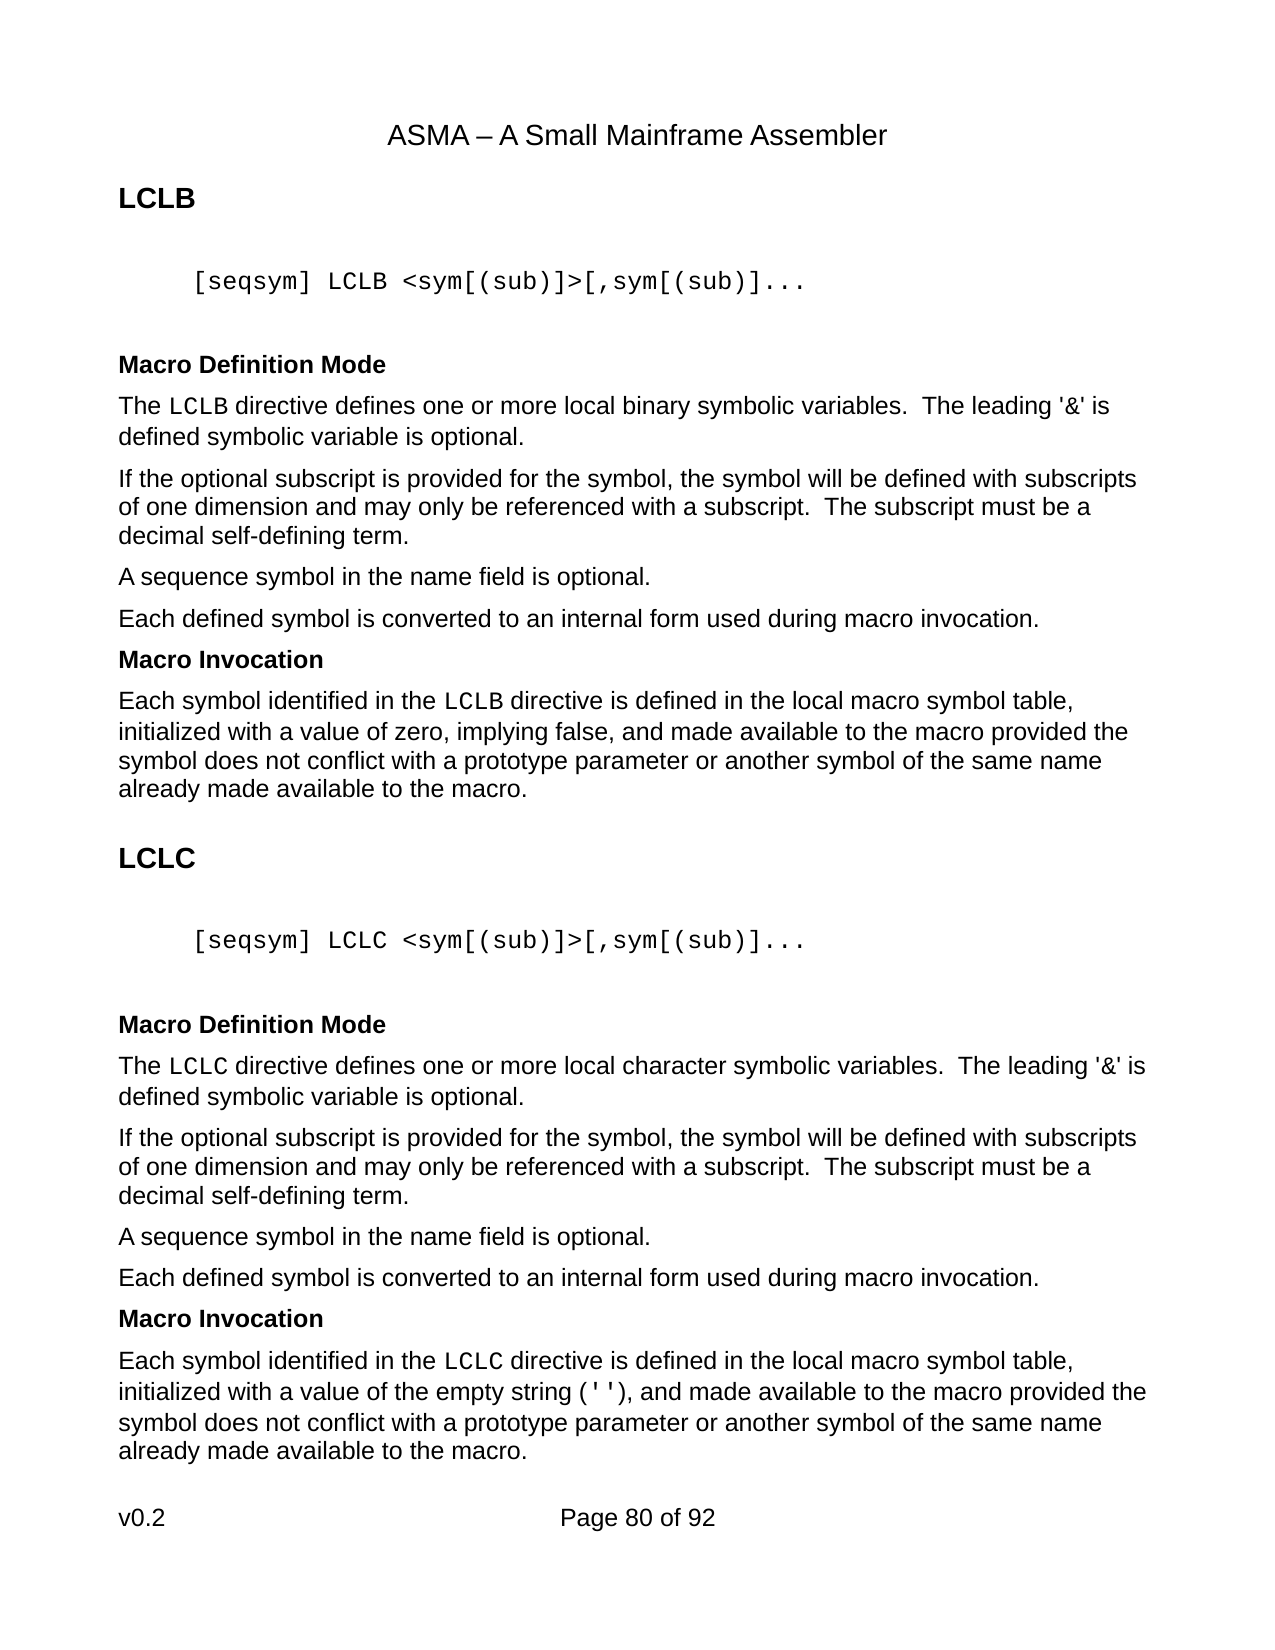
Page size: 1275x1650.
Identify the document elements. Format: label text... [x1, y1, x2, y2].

text If the optional subscript is provided for the symbol, the symbol will be defined with subscripts of one dimension and may only be referenced with a subscript. The subscript must be a decimal self-defining term. [118, 463, 1157, 550]
text The LCLC directive defines one or more local character symbolic variables. The leading '&' is defined symbolic variable is optional. [118, 1051, 1157, 1111]
text Each defined symbol is converted to an internal form used during macro invocation. [118, 1263, 1157, 1292]
subtitle LCLB [118, 181, 1157, 215]
text Macro Invocation [118, 1304, 1157, 1333]
text [seqsym] LCLB <sym[(sub)]>[,sym[(sub)]... [192, 268, 1157, 297]
text Each defined symbol is converted to an internal form used during macro invocation. [118, 603, 1157, 632]
text If the optional subscript is provided for the symbol, the symbol will be defined with subscripts of one dimension and may only be referenced with a subscript. The subscript must be a decimal self-defining term. [118, 1123, 1157, 1209]
text A sequence symbol in the name field is optional. [118, 562, 1157, 591]
text A sequence symbol in the name field is optional. [118, 1222, 1157, 1251]
text The LCLB directive defines one or more local binary symbolic variables. The leading '&' is defined symbolic variable is optional. [118, 391, 1157, 451]
text Macro Invocation [118, 645, 1157, 673]
subtitle LCLC [118, 841, 1157, 874]
text Each symbol identified in the LCLC directive is defined in the local macro symbol table, initialized with a value of the empty string (''), and made available to the macro provided the symbol does not conflict with a prototype parameter or another symbol of the same name already made available to the macro. [118, 1346, 1157, 1465]
text Macro Definition Mode [118, 350, 1157, 379]
text Each symbol identified in the LCLB directive is defined in the local macro symbol table, initialized with a value of zero, implying false, and made available to the macro provided the symbol does not conflict with a prototype parameter or another symbol of the same name already made available to the macro. [118, 686, 1157, 803]
text Macro Definition Mode [118, 1010, 1157, 1038]
text [seqsym] LCLC <sym[(sub)]>[,sym[(sub)]... [192, 928, 1157, 956]
